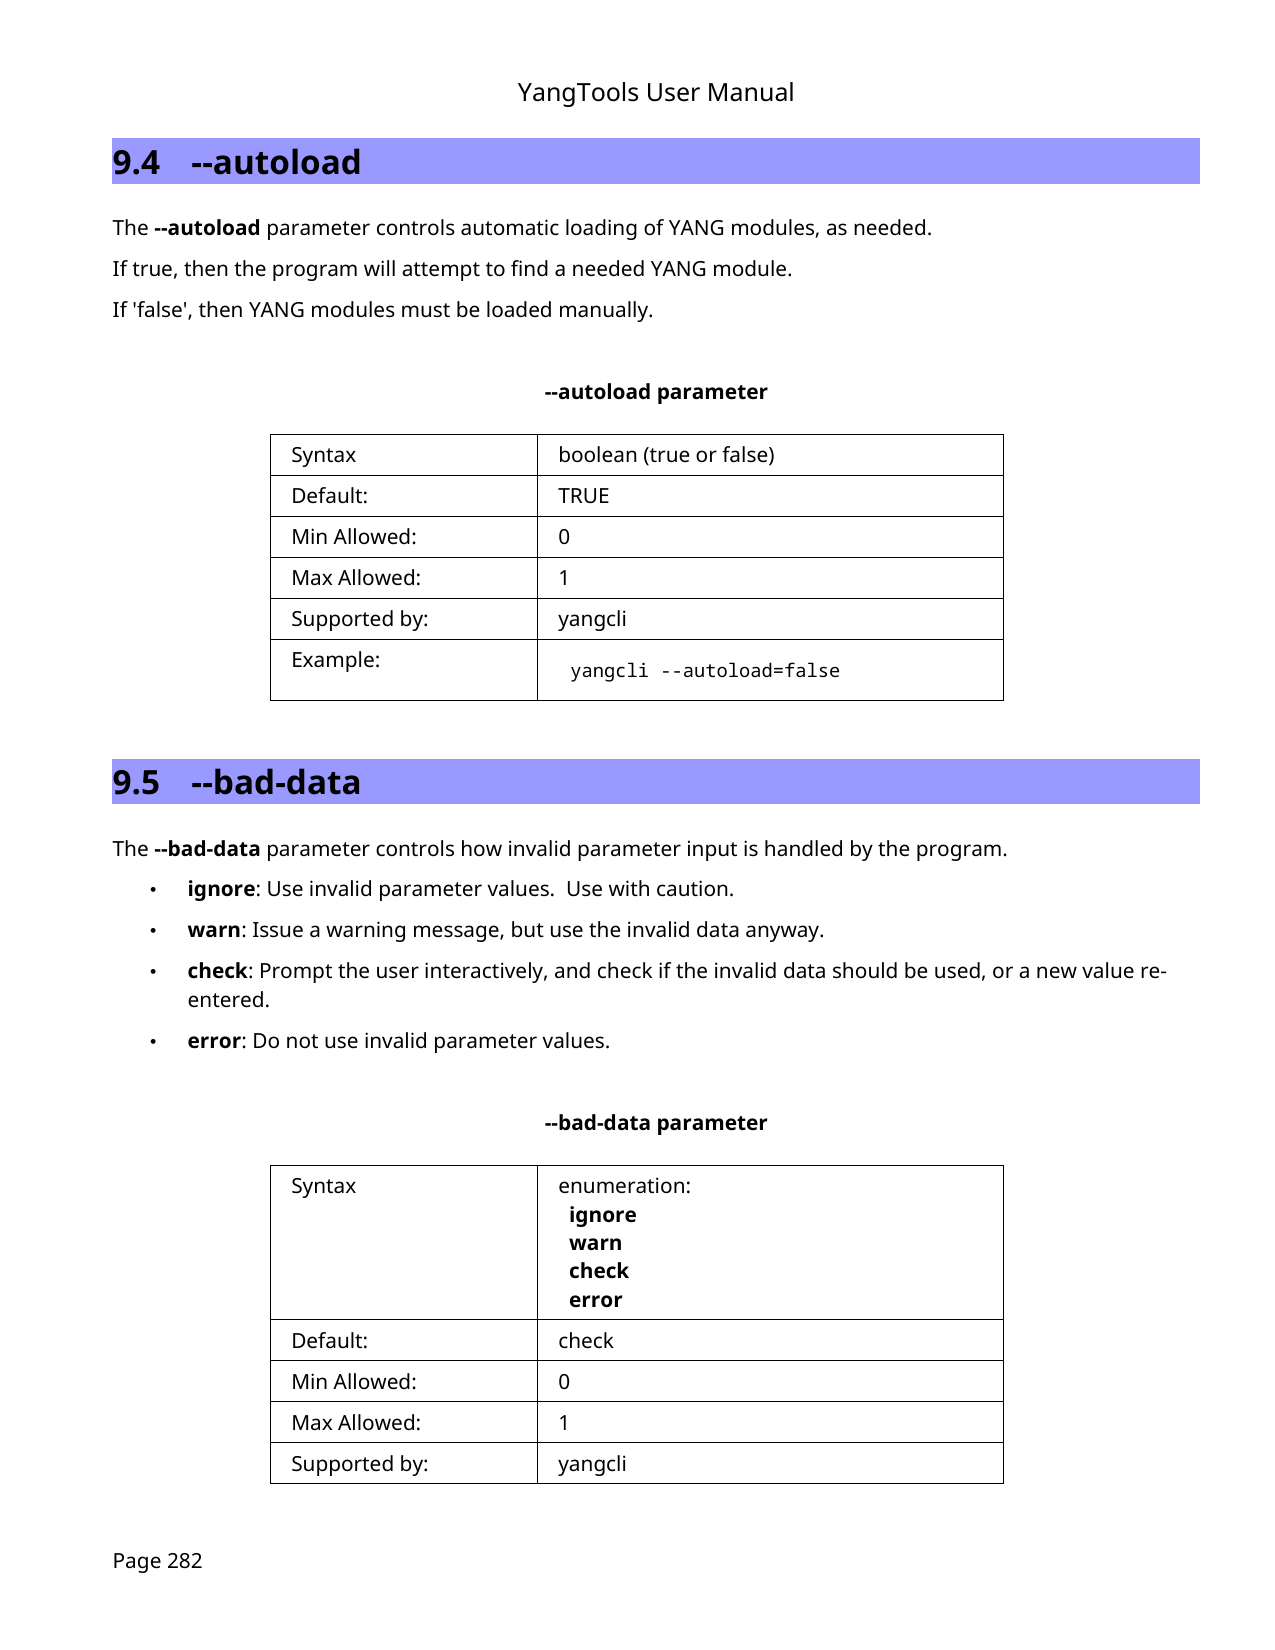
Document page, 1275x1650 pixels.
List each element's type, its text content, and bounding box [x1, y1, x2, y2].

table_cell Supported by: [271, 599, 537, 638]
table_cell yangcli [538, 1443, 1003, 1483]
text If true, then the program will attempt to find a needed YANG module. [112, 254, 1200, 282]
table_cell Default: [271, 1320, 537, 1360]
table_cell Max Allowed: [271, 558, 537, 597]
text If 'false', then YANG modules must be loaded manually. [112, 295, 1200, 323]
subtitle --autoload [112, 138, 1200, 184]
text The --bad-data parameter controls how invalid parameter input is handled by the program. [112, 834, 1200, 862]
table_cell Min Allowed: [271, 517, 537, 557]
subtitle --bad-data parameter [127, 1108, 1185, 1136]
table_cell Example: [271, 640, 537, 700]
table_cell Min Allowed: [271, 1361, 537, 1401]
list warn: Issue a warning message, but use the invalid data anyway. [150, 916, 1200, 944]
text The --autoload parameter controls automatic loading of YANG modules, as needed. [112, 213, 1200, 242]
table_header Syntax [271, 435, 537, 475]
table_cell yangcli --autoload=false [538, 640, 1003, 700]
table_cell check [538, 1320, 1003, 1360]
table_cell TRUE [538, 476, 1003, 516]
table_cell Default: [271, 476, 537, 516]
table_cell 1 [538, 1402, 1003, 1442]
table_cell 0 [538, 517, 1003, 557]
table_header enumeration: ignore warn check error [538, 1166, 1003, 1319]
subtitle --autoload parameter [127, 377, 1185, 405]
subtitle --bad-data [112, 759, 1200, 804]
table_cell Supported by: [271, 1443, 537, 1483]
table_cell yangcli [538, 599, 1003, 638]
list check: Prompt the user interactively, and check if the invalid data should be used, or a new value re-entered. [150, 956, 1200, 1013]
list error: Do not use invalid parameter values. [150, 1026, 1200, 1054]
table_cell 1 [538, 558, 1003, 597]
table_header boolean (true or false) [538, 435, 1003, 475]
list ignore: Use invalid parameter values. Use with caution. [150, 874, 1200, 903]
table_header Syntax [271, 1166, 537, 1319]
table_cell 0 [538, 1361, 1003, 1401]
table_cell Max Allowed: [271, 1402, 537, 1442]
